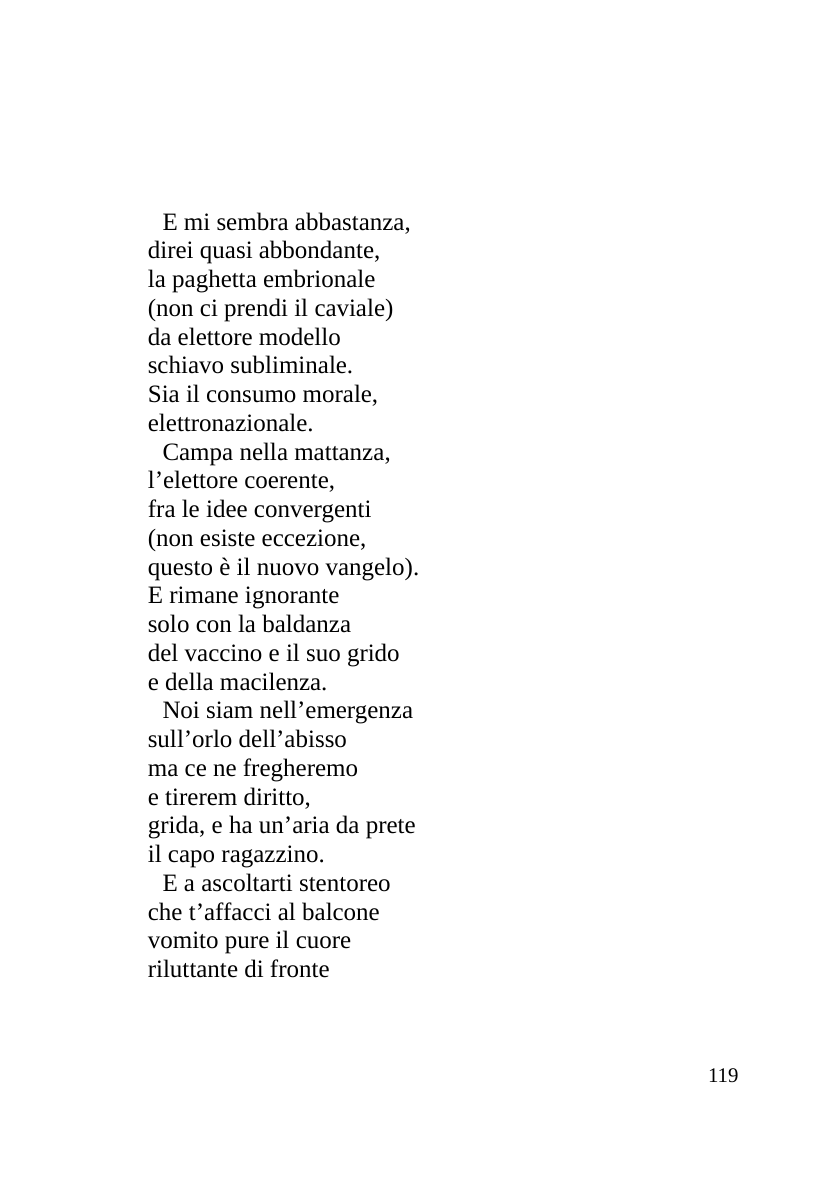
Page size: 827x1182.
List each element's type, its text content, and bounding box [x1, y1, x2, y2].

text solo con la baldanza [148, 609, 738, 638]
text e della macilenza. [148, 667, 738, 695]
text il capo ragazzino. [148, 839, 738, 868]
text E a ascoltarti stentoreo [88, 868, 738, 897]
text e tirerem diritto, [148, 782, 738, 810]
text riluttante di fronte [148, 954, 738, 983]
text Sia il consumo morale, [148, 379, 738, 408]
text che t’affacci al balcone [148, 897, 738, 925]
text ma ce ne fregheremo [148, 753, 738, 782]
text Campa nella mattanza, [88, 437, 738, 465]
text grida, e ha un’aria da prete [148, 810, 738, 839]
text schiavo subliminale. [148, 350, 738, 379]
text questo è il nuovo vangelo). [148, 552, 738, 580]
text E mi sembra abbastanza, [88, 207, 738, 235]
text la paghetta embrionale [148, 264, 738, 293]
text fra le idee convergenti [148, 494, 738, 523]
text direi quasi abbondante, [148, 235, 738, 264]
text (non esiste eccezione, [148, 523, 738, 552]
text da elettore modello [148, 322, 738, 350]
text del vaccino e il suo grido [148, 638, 738, 667]
text elettronazionale. [148, 408, 738, 437]
text (non ci prendi il caviale) [148, 293, 738, 322]
text vomito pure il cuore [148, 925, 738, 954]
text Noi siam nell’emergenza [88, 695, 738, 724]
text sull’orlo dell’abisso [148, 724, 738, 753]
text E rimane ignorante [148, 580, 738, 609]
text l’elettore coerente, [148, 465, 738, 494]
